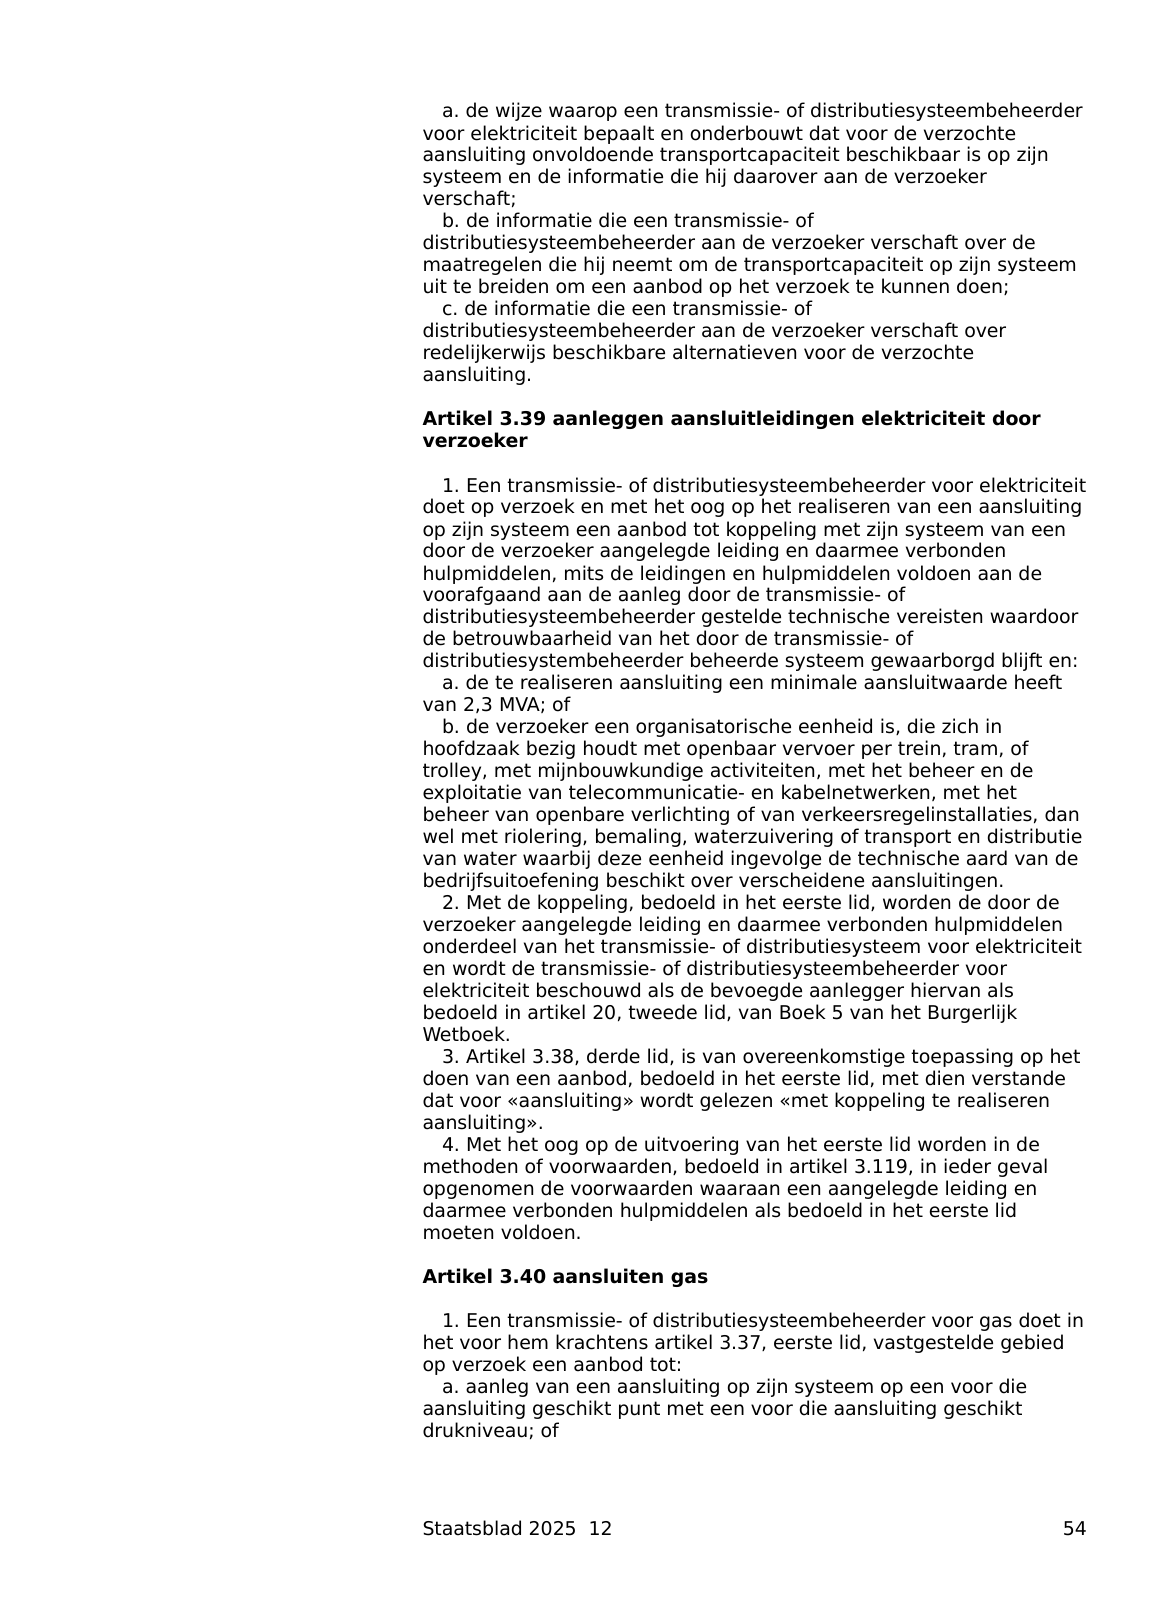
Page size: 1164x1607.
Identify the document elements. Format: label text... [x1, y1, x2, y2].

text 1. Een transmissie- of distributiesysteembeheerder voor gas doet in het voor hem krachtens artikel 3.37, eerste lid, vastgestelde gebied op verzoek een aanbod tot: [422, 1310, 1087, 1376]
subtitle Artikel 3.40 aansluiten gas [422, 1266, 1087, 1288]
text 3. Artikel 3.38, derde lid, is van overeenkomstige toepassing op het doen van een aanbod, bedoeld in het eerste lid, met dien verstande dat voor «aansluiting» wordt gelezen «met koppeling te realiseren aansluiting». [422, 1046, 1087, 1134]
text b. de verzoeker een organisatorische eenheid is, die zich in hoofdzaak bezig houdt met openbaar vervoer per trein, tram, of trolley, met mijnbouwkundige activiteiten, met het beheer en de exploitatie van telecommunicatie- en kabelnetwerken, met het beheer van openbare verlichting of van verkeersregelinstallaties, dan wel met riolering, bemaling, waterzuivering of transport en distributie van water waarbij deze eenheid ingevolge de technische aard van de bedrijfsuitoefening beschikt over verscheidene aansluitingen. [422, 716, 1087, 892]
text 4. Met het oog op de uitvoering van het eerste lid worden in de methoden of voorwaarden, bedoeld in artikel 3.119, in ieder geval opgenomen de voorwaarden waaraan een aangelegde leiding en daarmee verbonden hulpmiddelen als bedoeld in het eerste lid moeten voldoen. [422, 1134, 1087, 1244]
text a. aanleg van een aansluiting op zijn systeem op een voor die aansluiting geschikt punt met een voor die aansluiting geschikt drukniveau; of [422, 1376, 1087, 1442]
text a. de wijze waarop een transmissie- of distributiesysteembeheerder voor elektriciteit bepaalt en onderbouwt dat voor de verzochte aansluiting onvoldoende transportcapaciteit beschikbaar is op zijn systeem en de informatie die hij daarover aan de verzoeker verschaft; [422, 100, 1087, 210]
text a. de te realiseren aansluiting een minimale aansluitwaarde heeft van 2,3 MVA; of [422, 672, 1087, 716]
text 2. Met de koppeling, bedoeld in het eerste lid, worden de door de verzoeker aangelegde leiding en daarmee verbonden hulpmiddelen onderdeel van het transmissie- of distributiesysteem voor elektriciteit en wordt de transmissie- of distributiesysteembeheerder voor elektriciteit beschouwd als de bevoegde aanlegger hiervan als bedoeld in artikel 20, tweede lid, van Boek 5 van het Burgerlijk Wetboek. [422, 892, 1087, 1046]
text 1. Een transmissie- of distributiesysteembeheerder voor elektriciteit doet op verzoek en met het oog op het realiseren van een aansluiting op zijn systeem een aanbod tot koppeling met zijn systeem van een door de verzoeker aangelegde leiding en daarmee verbonden hulpmiddelen, mits de leidingen en hulpmiddelen voldoen aan de voorafgaand aan de aanleg door de transmissie- of distributiesysteembeheerder gestelde technische vereisten waardoor de betrouwbaarheid van het door de transmissie- of distributiesystembeheerder beheerde systeem gewaarborgd blijft en: [422, 474, 1087, 672]
text b. de informatie die een transmissie- of distributiesysteembeheerder aan de verzoeker verschaft over de maatregelen die hij neemt om de transportcapaciteit op zijn systeem uit te breiden om een aanbod op het verzoek te kunnen doen; [422, 210, 1087, 298]
subtitle Artikel 3.39 aanleggen aansluitleidingen elektriciteit door verzoeker [422, 408, 1087, 452]
text c. de informatie die een transmissie- of distributiesysteembeheerder aan de verzoeker verschaft over redelijkerwijs beschikbare alternatieven voor de verzochte aansluiting. [422, 298, 1087, 386]
